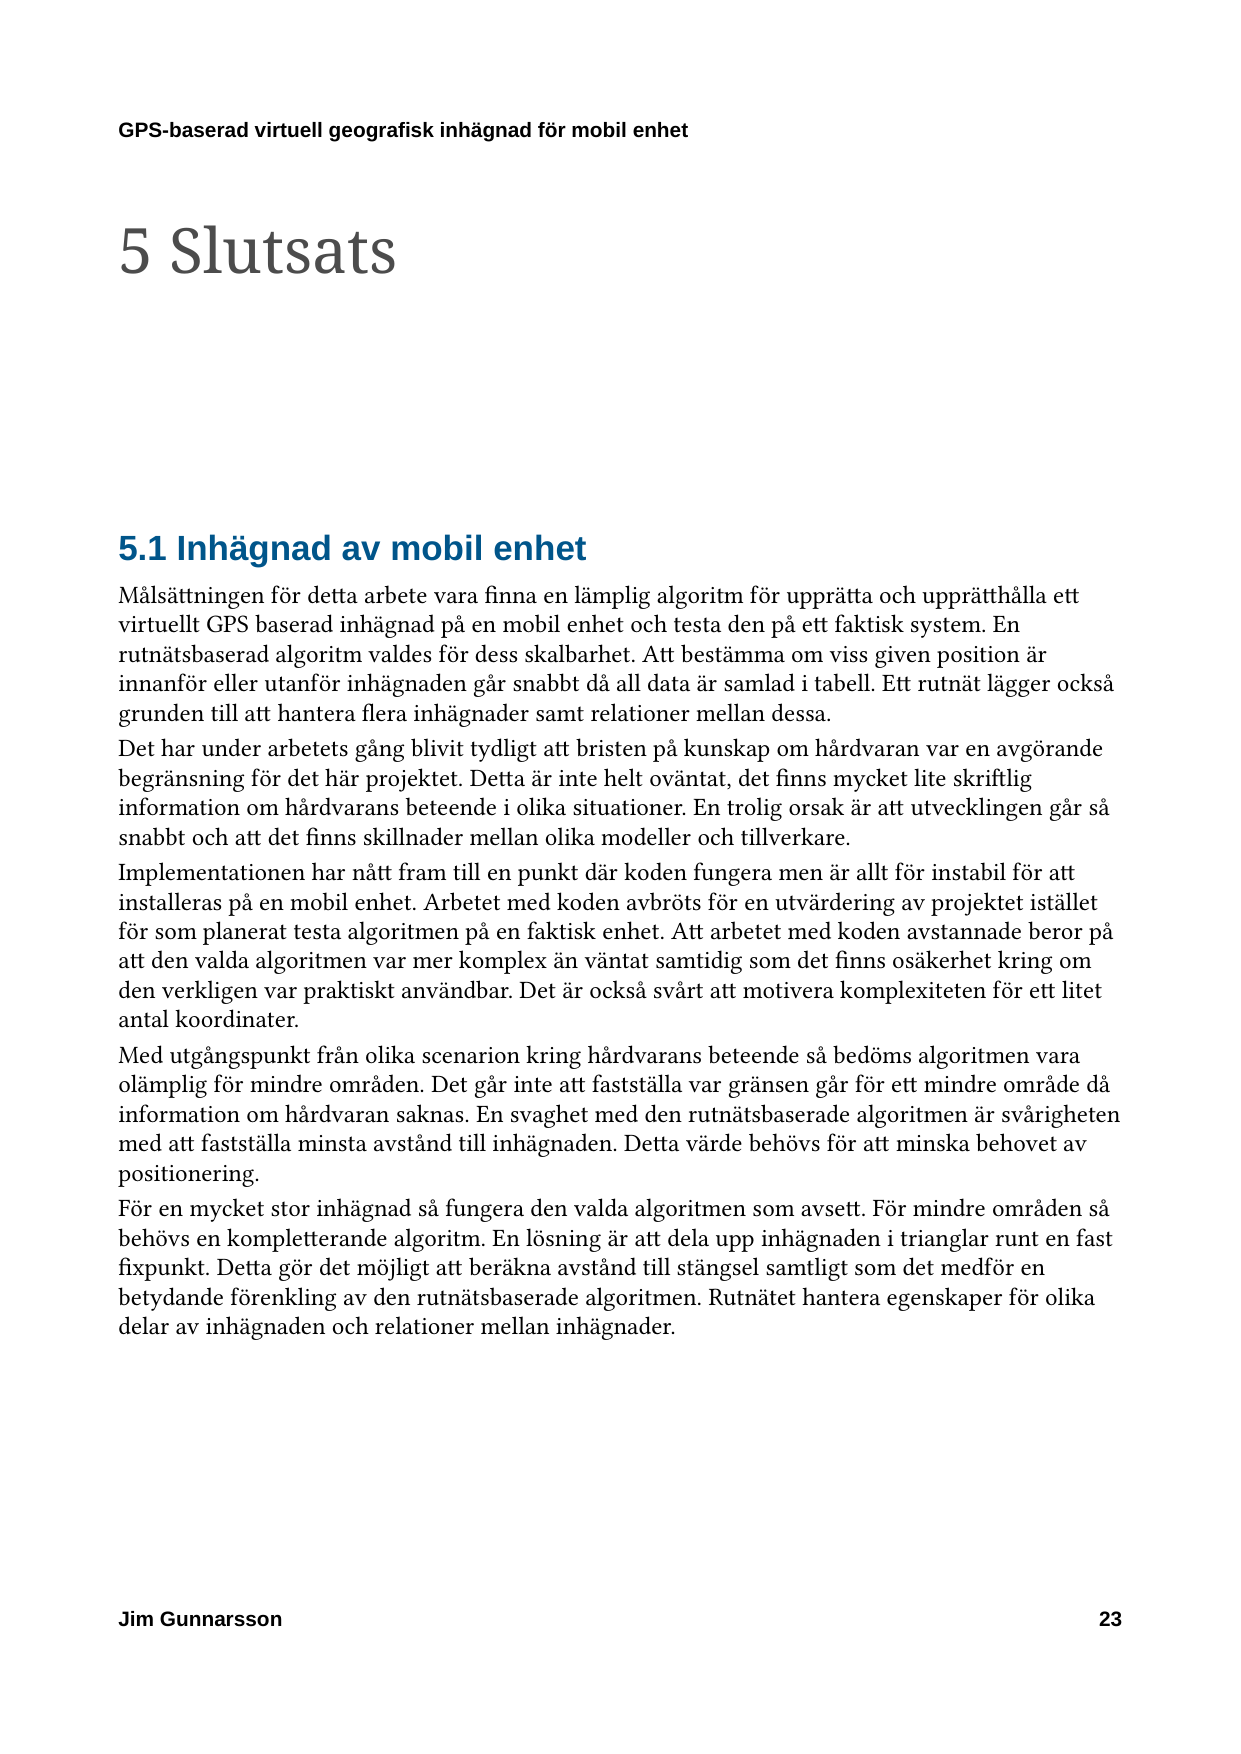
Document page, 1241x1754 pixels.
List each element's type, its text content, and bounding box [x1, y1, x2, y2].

text Implementationen har nått fram till en punkt där koden fungera men är allt för instabil för att installeras på en mobil enhet. Arbetet med koden avbröts för en utvärdering av projektet istället för som planerat testa algoritmen på en faktisk enhet. Att arbetet med koden avstannade beror på att den valda algoritmen var mer komplex än väntat samtidig som det finns osäkerhet kring om den verkligen var praktiskt användbar. Det är också svårt att motivera komplexiteten för ett litet antal koordinater. [118, 857, 1122, 1034]
subtitle Slutsats [118, 207, 1122, 292]
subtitle Inhägnad av mobil enhet [118, 528, 1122, 568]
text För en mycket stor inhägnad så fungera den valda algoritmen som avsett. För mindre områden så behövs en kompletterande algoritm. En lösning är att dela upp inhägnaden i trianglar runt en fast fixpunkt. Detta gör det möjligt att beräkna avstånd till stängsel samtligt som det medför en betydande förenkling av den rutnätsbaserade algoritmen. Rutnätet hantera egenskaper för olika delar av inhägnaden och relationer mellan inhägnader. [118, 1193, 1122, 1341]
text Målsättningen för detta arbete vara finna en lämplig algoritm för upprätta och upprätthålla ett virtuellt GPS baserad inhägnad på en mobil enhet och testa den på ett faktisk system. En rutnätsbaserad algoritm valdes för dess skalbarhet. Att bestämma om viss given position är innanför eller utanför inhägnaden går snabbt då all data är samlad i tabell. Ett rutnät lägger också grunden till att hantera flera inhägnader samt relationer mellan dessa. [118, 580, 1122, 727]
text Med utgångspunkt från olika scenarion kring hårdvarans beteende så bedöms algoritmen vara olämplig för mindre områden. Det går inte att fastställa var gränsen går för ett mindre område då information om hårdvaran saknas. En svaghet med den rutnätsbaserade algoritmen är svårigheten med att fastställa minsta avstånd till inhägnaden. Detta värde behövs för att minska behovet av positionering. [118, 1040, 1122, 1187]
text Det har under arbetets gång blivit tydligt att bristen på kunskap om hårdvaran var en avgörande begränsning för det här projektet. Detta är inte helt oväntat, det finns mycket lite skriftlig information om hårdvarans beteende i olika situationer. En trolig orsak är att utvecklingen går så snabbt och att det finns skillnader mellan olika modeller och tillverkare. [118, 733, 1122, 851]
